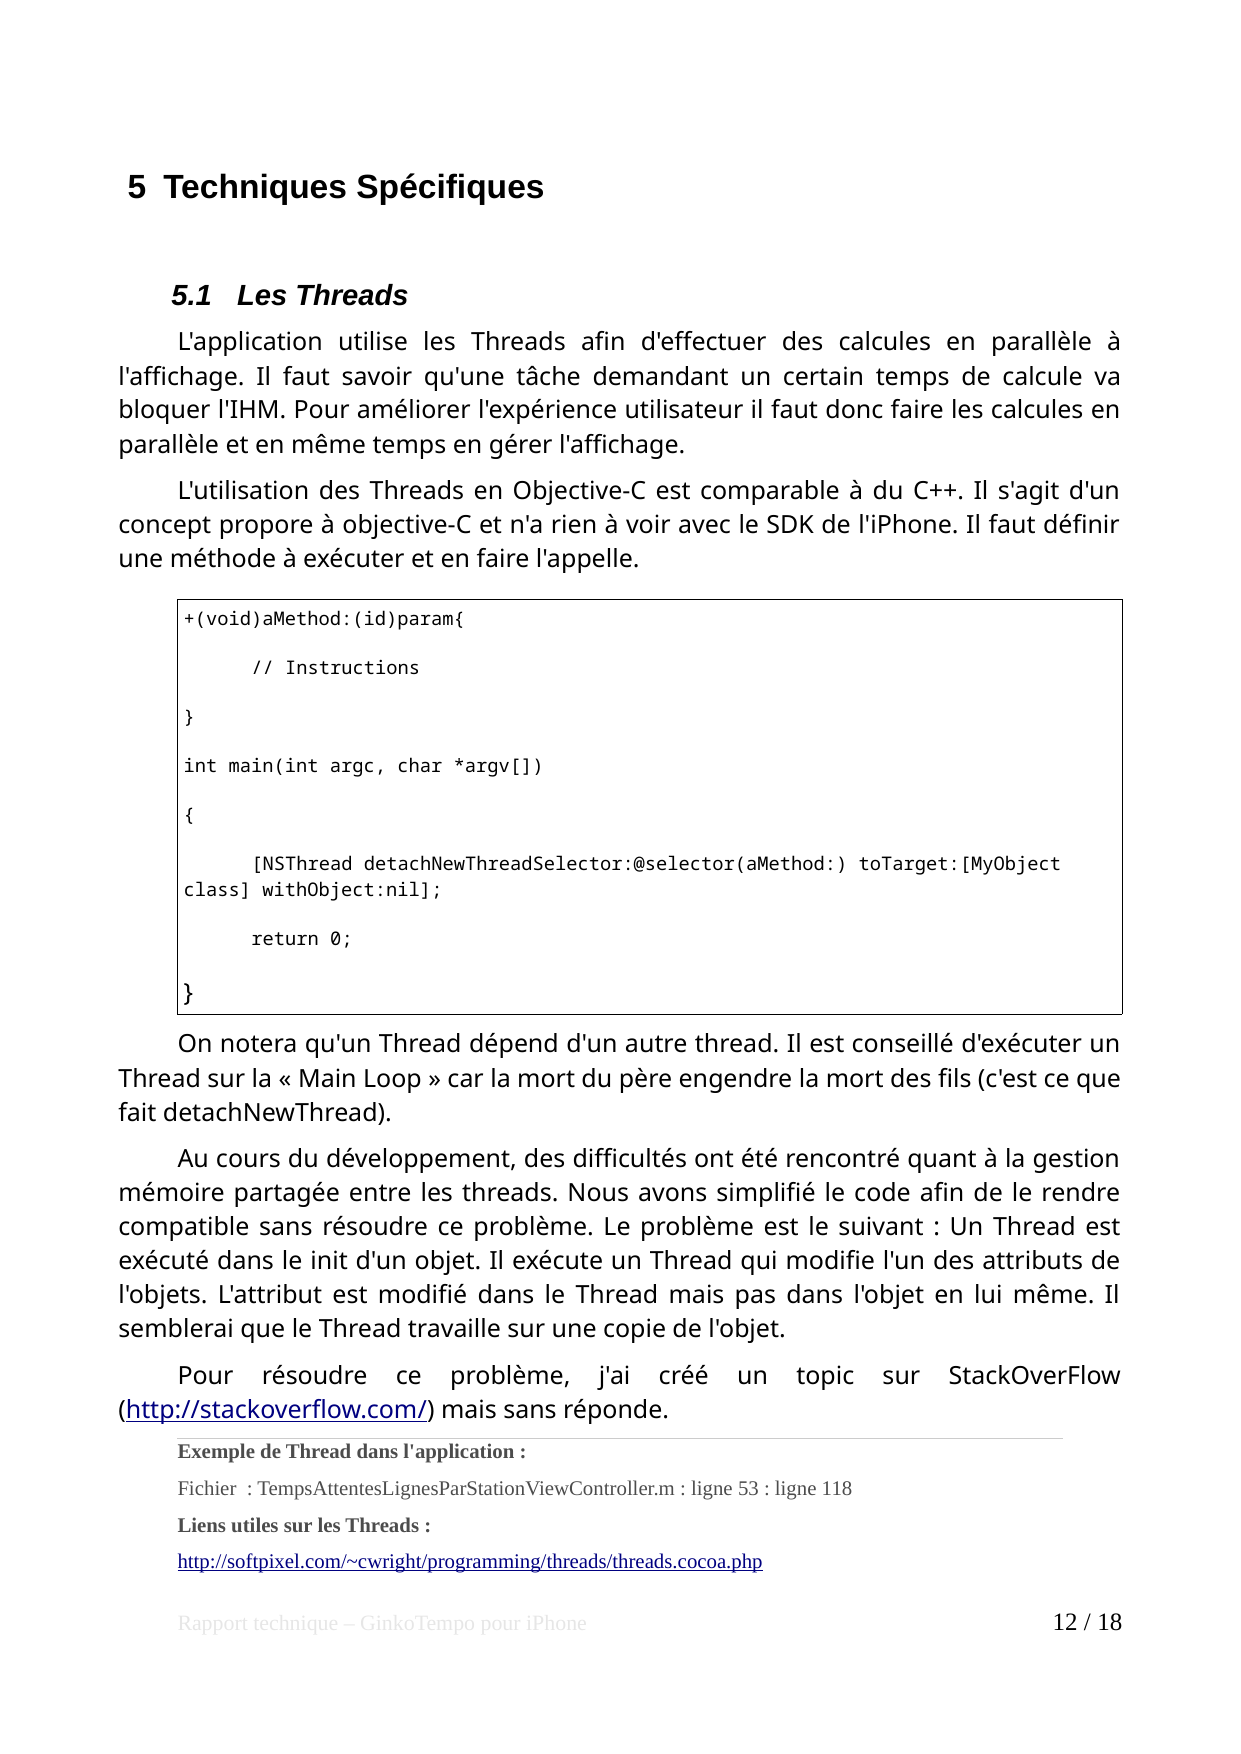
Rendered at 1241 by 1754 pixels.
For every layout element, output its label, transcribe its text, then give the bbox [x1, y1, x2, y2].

text int main(int argc, char *argv[]) [178, 746, 1122, 778]
text L'application utilise les Threads afin d'effectuer des calcules en parallèle à l'affichage. Il faut savoir qu'une tâche demandant un certain temps de calcule va bloquer l'IHM. Pour améliorer l'expérience utilisateur il faut donc faire les calcules en parallèle et en même temps en gérer l'affichage. [118, 324, 1122, 460]
text http://softpixel.com/~cwright/programming/threads/threads.cocoa.php [177, 1548, 1063, 1573]
text L'utilisation des Threads en Objective-C est comparable à du C++. Il s'agit d'un concept propore à objective-C et n'a rien à voir avec le SDK de l'iPhone. Il faut définir une méthode à exécuter et en faire l'appelle. [118, 473, 1122, 575]
text // Instructions [178, 648, 1122, 680]
text Pour résoudre ce problème, j'ai créé un topic sur StackOverFlow (http://stackoverflow.com/) mais sans réponde. [118, 1358, 1122, 1426]
subtitle Techniques Spécifiques [118, 167, 1122, 205]
subtitle Les Threads [163, 278, 1122, 312]
text Liens utiles sur les Threads : [177, 1511, 1063, 1537]
text return 0; [178, 919, 1122, 951]
text Au cours du développement, des difficultés ont été rencontré quant à la gestion mémoire partagée entre les threads. Nous avons simplifié le code afin de le rendre compatible sans résoudre ce problème. Le problème est le suivant : Un Thread est exécuté dans le init d'un objet. Il exécute un Thread qui modifie l'un des attributs de l'objets. L'attribut est modifié dans le Thread mais pas dans l'objet en lui même. Il semblerai que le Thread travaille sur une copie de l'objet. [118, 1141, 1122, 1345]
text } [178, 968, 1122, 1014]
text } [178, 697, 1122, 729]
text Exemple de Thread dans l'application : [177, 1439, 1063, 1463]
text { [178, 796, 1122, 827]
text +(void)aMethod:(id)param{ [178, 600, 1122, 631]
text On notera qu'un Thread dépend d'un autre thread. Il est conseillé d'exécuter un Thread sur la « Main Loop » car la mort du père engendre la mort des fils (c'est ce que fait detachNewThread). [118, 1026, 1122, 1128]
text [NSThread detachNewThreadSelector:@selector(aMethod:) toTarget:[MyObject class] withObject:nil]; [178, 844, 1122, 902]
text Fichier : TempsAttentesLignesParStationViewController.m : ligne 53 : ligne 118 [177, 1475, 1063, 1500]
